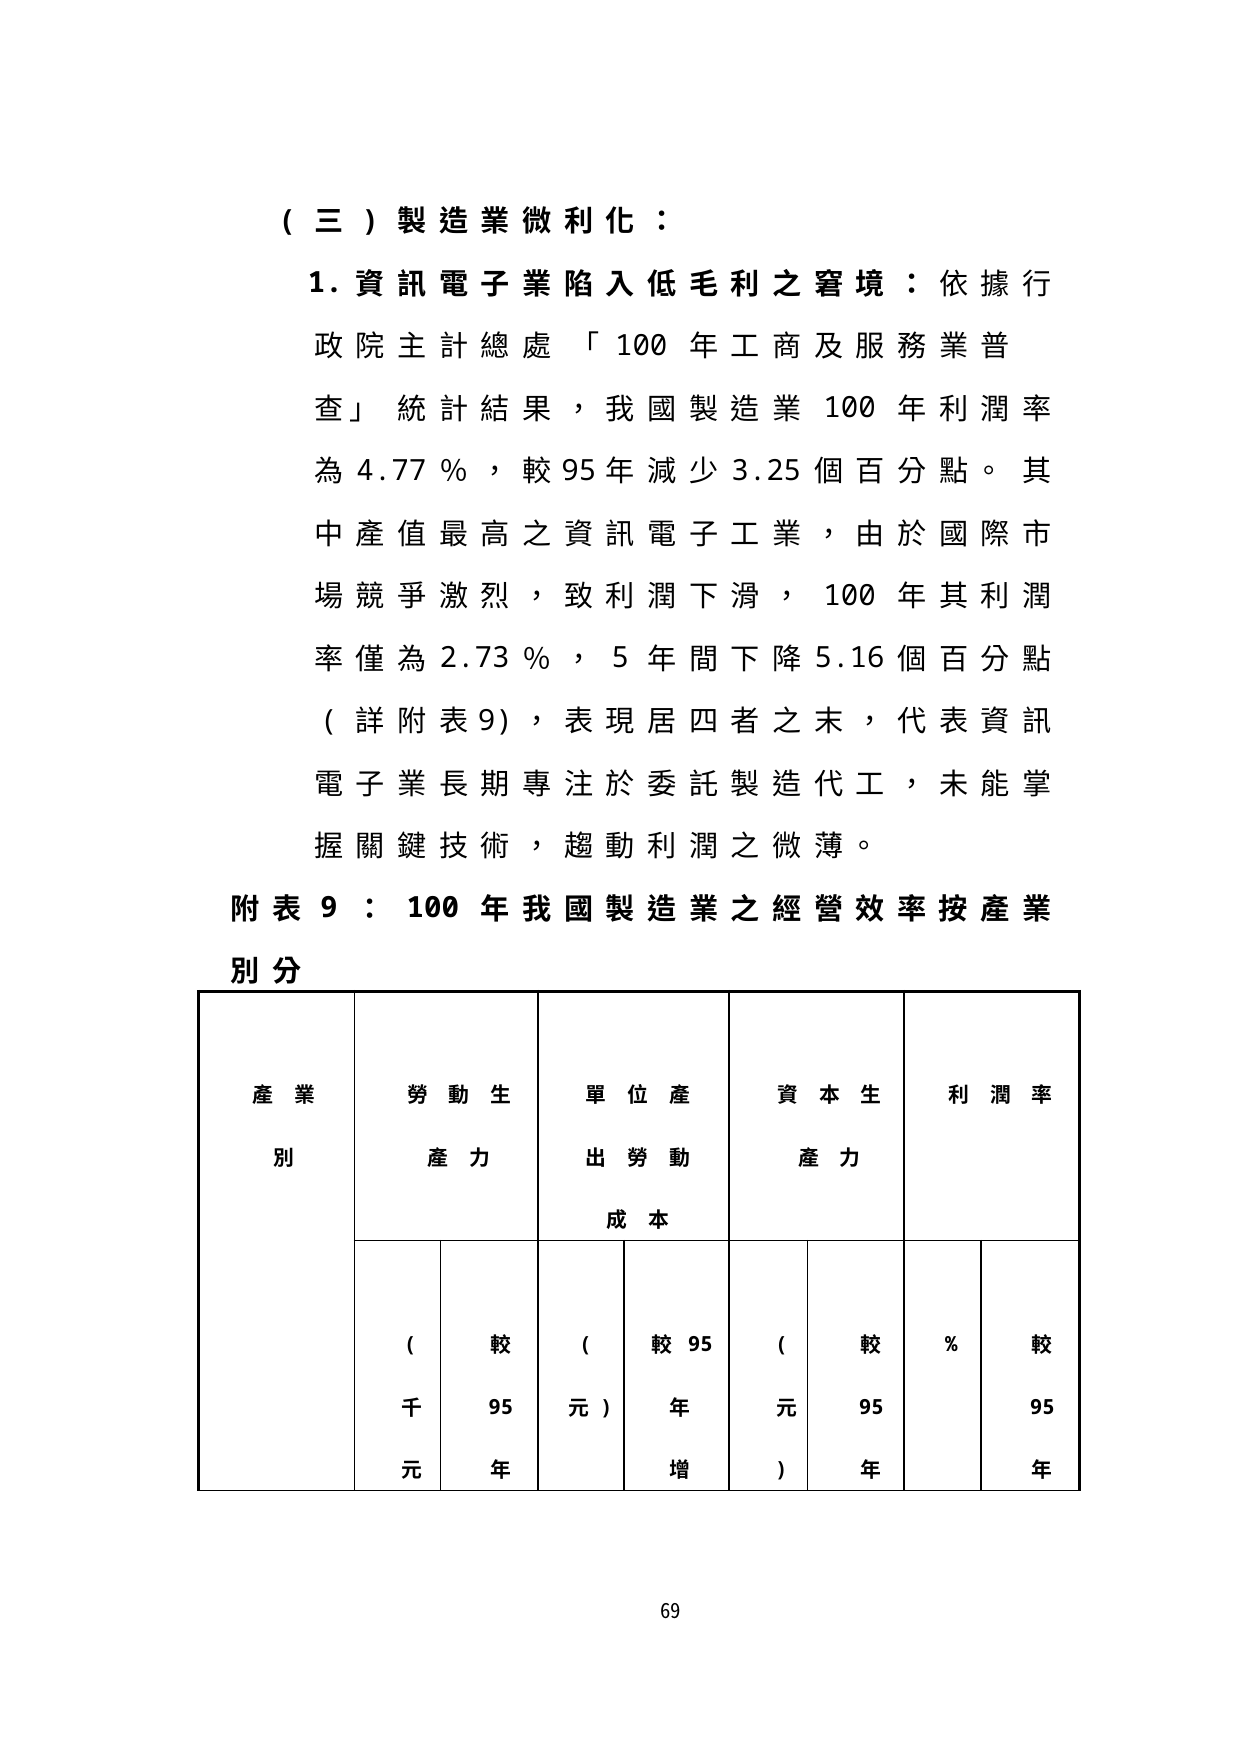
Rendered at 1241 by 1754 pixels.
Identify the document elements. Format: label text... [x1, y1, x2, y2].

text (三)製造業微利化： [242, 177, 1058, 240]
table_cell 較95年增 [625, 1241, 728, 1490]
text 附表9：100年我國製造業之經營效率按產業別分 [185, 865, 1058, 990]
table_cell 較95年 [808, 1241, 903, 1490]
table_cell % [905, 1241, 980, 1490]
table_header 勞動生產力 [355, 993, 537, 1240]
table_cell (元) [539, 1241, 623, 1490]
text 1.資訊電子業陷入低毛利之窘境：依據行政院主計總處「100年工商及服務業普查」統計結果，我國製造業100年利潤率為4.77％，較95年減少3.25個百分點。其中產值最高之資訊電子工業，由於國際市場競爭激烈，致利潤下滑，100年其利潤率僅為2.73％，5年間下降5.16個百分點(詳附表9)，表現居四者之末，代表資訊電子業長期專注於委託製造代工，未能掌握關鍵技術，趨動利潤之微薄。 [242, 240, 1058, 865]
table_cell 較95年 [441, 1241, 537, 1490]
table_header 利潤率 [905, 993, 1078, 1240]
table_cell 較95年 [982, 1241, 1078, 1490]
table_header 產業別 [200, 993, 354, 1490]
table_header 資本生產力 [730, 993, 903, 1240]
table_header 單位產出勞動成本 [539, 993, 728, 1240]
table_cell (元) [730, 1241, 807, 1490]
table_cell (千元 [355, 1241, 440, 1490]
